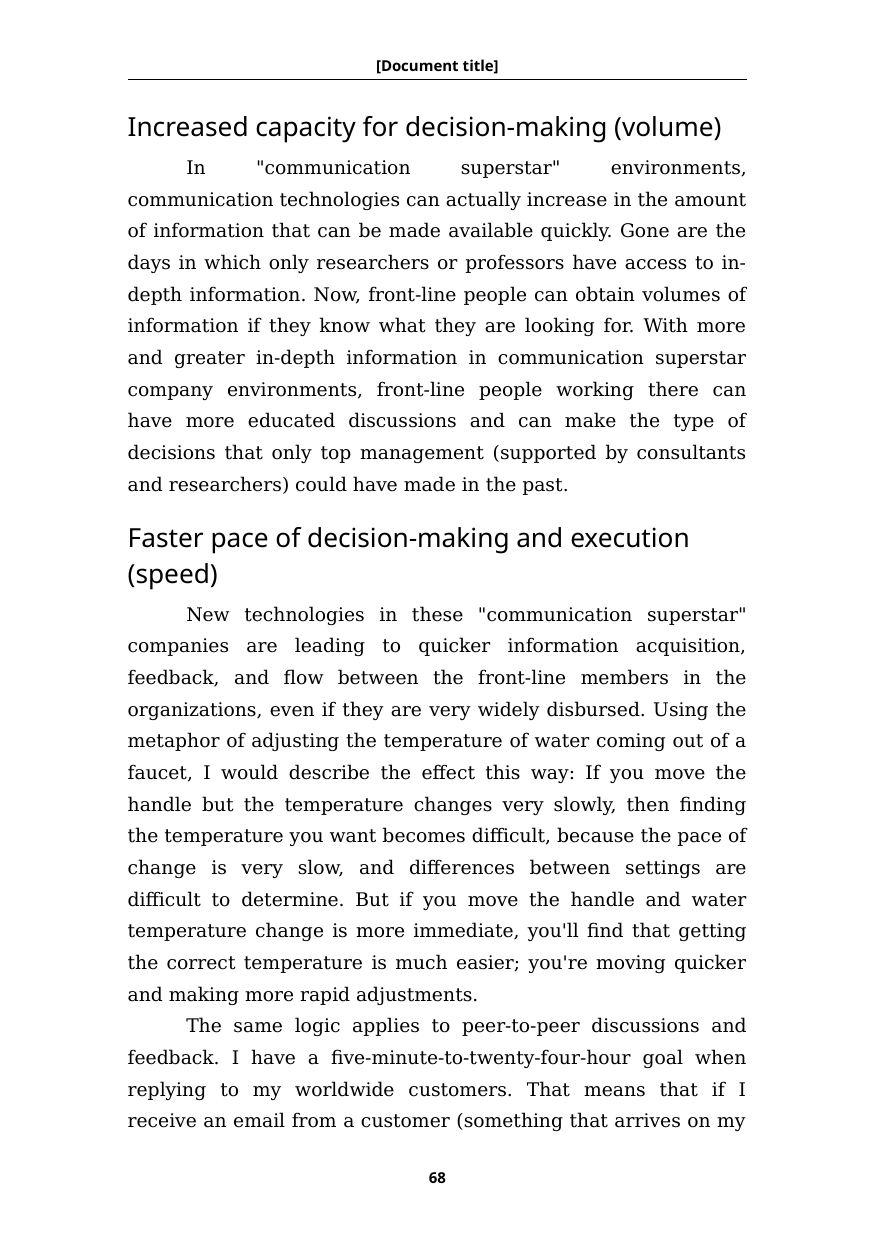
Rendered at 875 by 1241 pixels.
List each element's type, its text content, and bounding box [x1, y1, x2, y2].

text The same logic applies to peer-to-peer discussions and feedback. I have a five-minute-to-twenty-four-hour goal when replying to my worldwide customers. That means that if I receive an email from a customer (something that arrives on my [127, 1016, 747, 1132]
subtitle Increased capacity for decision-making (volume) [127, 109, 747, 144]
text New technologies in these "communication superstar" companies are leading to quicker information acquisition, feedback, and flow between the front-line members in the organizations, even if they are very widely disbursed. Using the metaphor of adjusting the temperature of water coming out of a faucet, I would describe the effect this way: If you move the handle but the temperature changes very slowly, then finding the temperature you want becomes difficult, because the pace of change is very slow, and differences between settings are difficult to determine. But if you move the handle and water temperature change is more immediate, you'll find that getting the correct temperature is much easier; you're moving quicker and making more rapid adjustments. [127, 604, 747, 1006]
text In "communication superstar" environments, communication technologies can actually increase in the amount of information that can be made available quickly. Gone are the days in which only researchers or professors have access to in-depth information. Now, front-line people can obtain volumes of information if they know what they are looking for. With more and greater in-depth information in communication superstar company environments, front-line people working there can have more educated discussions and can make the type of decisions that only top management (supported by consultants and researchers) could have made in the past. [127, 157, 747, 496]
subtitle Faster pace of decision-making and execution (speed) [127, 520, 747, 591]
